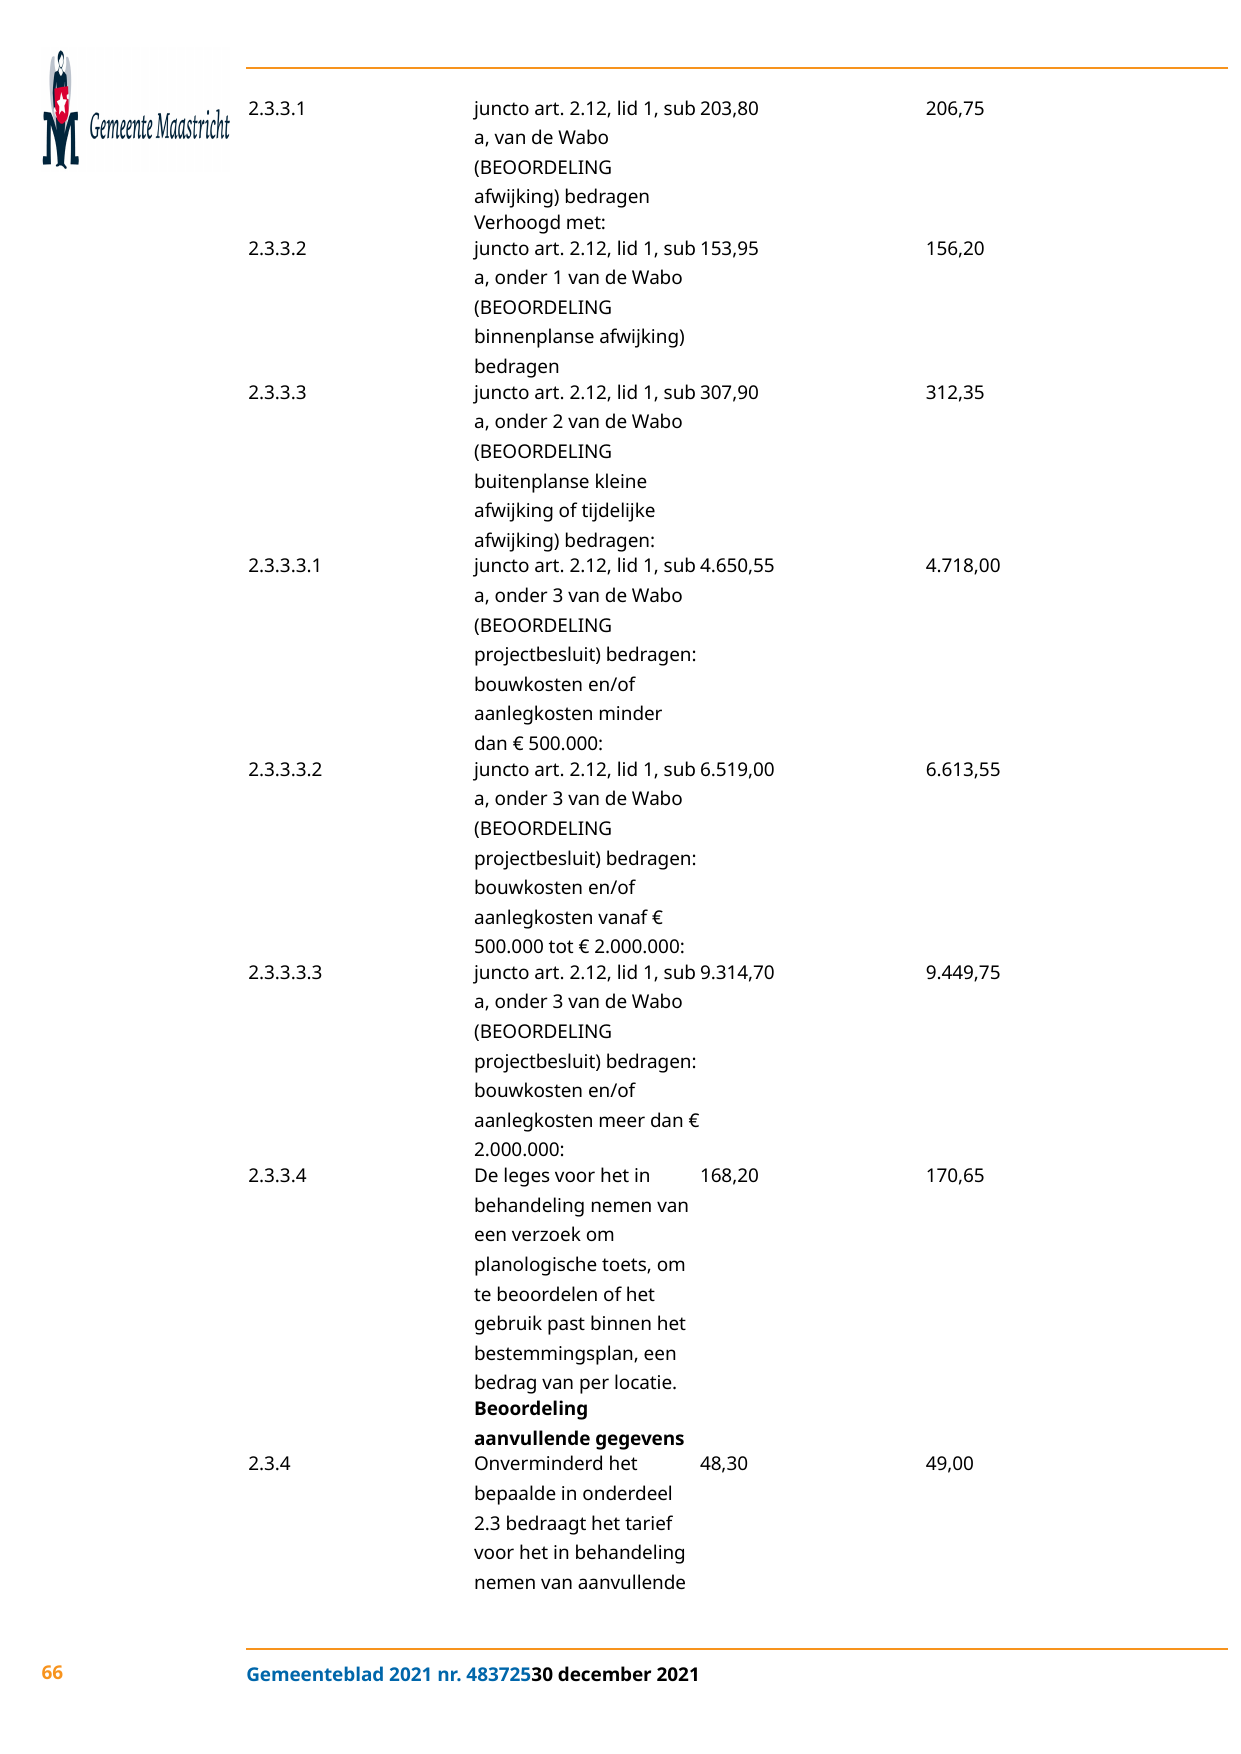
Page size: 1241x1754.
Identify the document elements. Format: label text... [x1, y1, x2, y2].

table_cell 2.3.3.1 [248, 95, 474, 209]
table_cell [700, 1395, 926, 1451]
table_cell [700, 209, 926, 235]
table_cell Beoordeling aanvullende gegevens [474, 1395, 700, 1451]
table_cell 2.3.4 [248, 1451, 474, 1594]
table_cell 6.519,00 [700, 756, 926, 959]
table_cell Onverminderd het bepaalde in onderdeel 2.3 bedraagt het tarief voor het in behandeling nemen van aanvullende [474, 1451, 700, 1594]
table_cell 156,20 [926, 235, 1152, 379]
table_cell juncto art. 2.12, lid 1, sub a, onder 1 van de Wabo (BEOORDELING binnenplanse afwijking) bedragen [474, 235, 700, 379]
table_cell 2.3.3.2 [248, 235, 474, 379]
table_cell [926, 1395, 1152, 1451]
table_cell 9.314,70 [700, 959, 926, 1162]
table_cell 2.3.3.3 [248, 379, 474, 553]
table_cell [248, 1395, 474, 1451]
table_cell 2.3.3.3.3 [248, 959, 474, 1162]
table_cell juncto art. 2.12, lid 1, sub a, onder 2 van de Wabo (BEOORDELING buitenplanse kleine afwijking of tijdelijke afwijking) bedragen: [474, 379, 700, 553]
table_cell 312,35 [926, 379, 1152, 553]
table_cell 4.650,55 [700, 553, 926, 756]
table_cell 168,20 [700, 1163, 926, 1395]
table_cell 206,75 [926, 95, 1152, 209]
table_cell 49,00 [926, 1451, 1152, 1594]
table_cell 307,90 [700, 379, 926, 553]
table_cell juncto art. 2.12, lid 1, sub a, van de Wabo (BEOORDELING afwijking) bedragen [474, 95, 700, 209]
table_cell [248, 209, 474, 235]
table_cell juncto art. 2.12, lid 1, sub a, onder 3 van de Wabo (BEOORDELING projectbesluit) bedragen: bouwkosten en/of aanlegkosten meer dan € 2.000.000: [474, 959, 700, 1162]
table_cell 2.3.3.4 [248, 1163, 474, 1395]
table_cell De leges voor het in behandeling nemen van een verzoek om planologische toets, om te beoordelen of het gebruik past binnen het bestemmingsplan, een bedrag van per locatie. [474, 1163, 700, 1395]
table_cell 170,65 [926, 1163, 1152, 1395]
table_cell juncto art. 2.12, lid 1, sub a, onder 3 van de Wabo (BEOORDELING projectbesluit) bedragen: bouwkosten en/of aanlegkosten vanaf € 500.000 tot € 2.000.000: [474, 756, 700, 959]
table_cell 153,95 [700, 235, 926, 379]
table_cell 4.718,00 [926, 553, 1152, 756]
table_cell Verhoogd met: [474, 209, 700, 235]
picture [41, 47, 231, 172]
table_cell 48,30 [700, 1451, 926, 1594]
table_cell [926, 209, 1152, 235]
table_cell 2.3.3.3.1 [248, 553, 474, 756]
table_cell 203,80 [700, 95, 926, 209]
table_cell 6.613,55 [926, 756, 1152, 959]
table_cell juncto art. 2.12, lid 1, sub a, onder 3 van de Wabo (BEOORDELING projectbesluit) bedragen: bouwkosten en/of aanlegkosten minder dan € 500.000: [474, 553, 700, 756]
table_cell 2.3.3.3.2 [248, 756, 474, 959]
table_cell 9.449,75 [926, 959, 1152, 1162]
